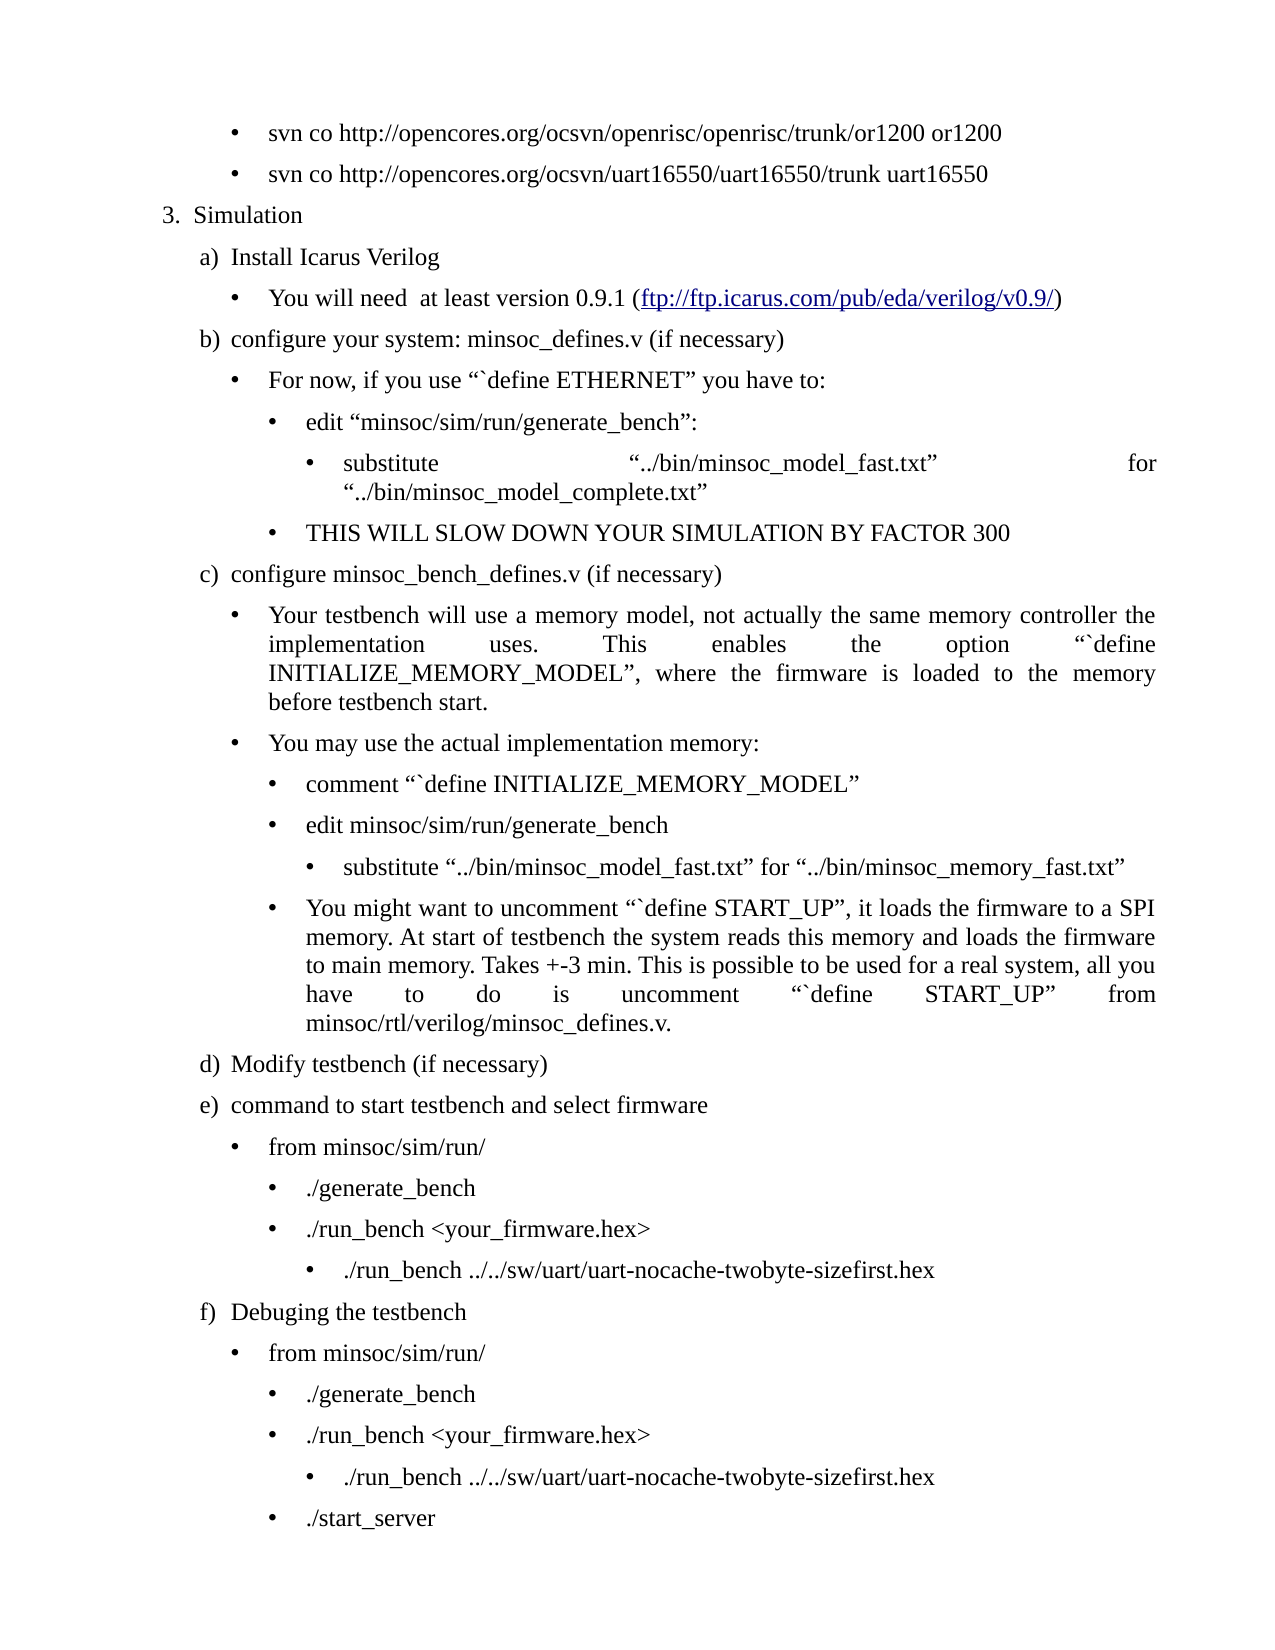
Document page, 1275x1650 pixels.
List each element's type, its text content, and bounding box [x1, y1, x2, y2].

list ./run_bench <your_firmware.hex> [268, 1421, 1157, 1449]
list configure your system: minsoc_defines.v (if necessary) [193, 324, 1157, 353]
list Modify testbench (if necessary) [193, 1049, 1157, 1078]
list command to start testbench and select firmware [193, 1091, 1157, 1119]
list svn co http://opencores.org/ocsvn/openrisc/openrisc/trunk/or1200 or1200 [231, 118, 1157, 147]
list THIS WILL SLOW DOWN YOUR SIMULATION BY FACTOR 300 [268, 518, 1157, 547]
list ./run_bench <your_firmware.hex> [268, 1214, 1157, 1243]
list ./start_server [268, 1503, 1157, 1532]
list ./run_bench ../../sw/uart/uart-nocache-twobyte-sizefirst.hex [306, 1462, 1157, 1491]
list ./generate_bench [268, 1173, 1157, 1202]
list edit “minsoc/sim/run/generate_bench”: [268, 407, 1157, 436]
list from minsoc/sim/run/ [231, 1132, 1157, 1161]
list Install Icarus Verilog [193, 242, 1157, 271]
list configure minsoc_bench_defines.v (if necessary) [193, 559, 1157, 588]
list substitute “../bin/minsoc_model_fast.txt” for “../bin/minsoc_model_complete.txt” [306, 448, 1157, 506]
list You will need at least version 0.9.1 (ftp://ftp.icarus.com/pub/eda/verilog/v0.9/) [231, 283, 1157, 312]
list You may use the actual implementation memory: [231, 728, 1157, 757]
list svn co http://opencores.org/ocsvn/uart16550/uart16550/trunk uart16550 [231, 159, 1157, 188]
list ./run_bench ../../sw/uart/uart-nocache-twobyte-sizefirst.hex [306, 1256, 1157, 1284]
list Debuging the testbench [193, 1297, 1157, 1326]
list from minsoc/sim/run/ [231, 1338, 1157, 1367]
list ./generate_bench [268, 1379, 1157, 1408]
list You might want to uncomment “`define START_UP”, it loads the firmware to a SPI memory. At start of testbench the system reads this memory and loads the firmware to main memory. Takes +-3 min. This is possible to be used for a real system, all you have to do is uncomment “`define START_UP” from minsoc/rtl/verilog/minsoc_defines.v. [268, 893, 1157, 1037]
list Simulation [156, 201, 1157, 229]
list edit minsoc/sim/run/generate_bench [268, 811, 1157, 839]
list Your testbench will use a memory model, not actually the same memory controller the implementation uses. This enables the option “`define INITIALIZE_MEMORY_MODEL”, where the firmware is loaded to the memory before testbench start. [231, 601, 1157, 716]
list comment “`define INITIALIZE_MEMORY_MODEL” [268, 769, 1157, 798]
list substitute “../bin/minsoc_model_fast.txt” for “../bin/minsoc_memory_fast.txt” [306, 852, 1157, 881]
list For now, if you use “`define ETHERNET” you have to: [231, 366, 1157, 394]
